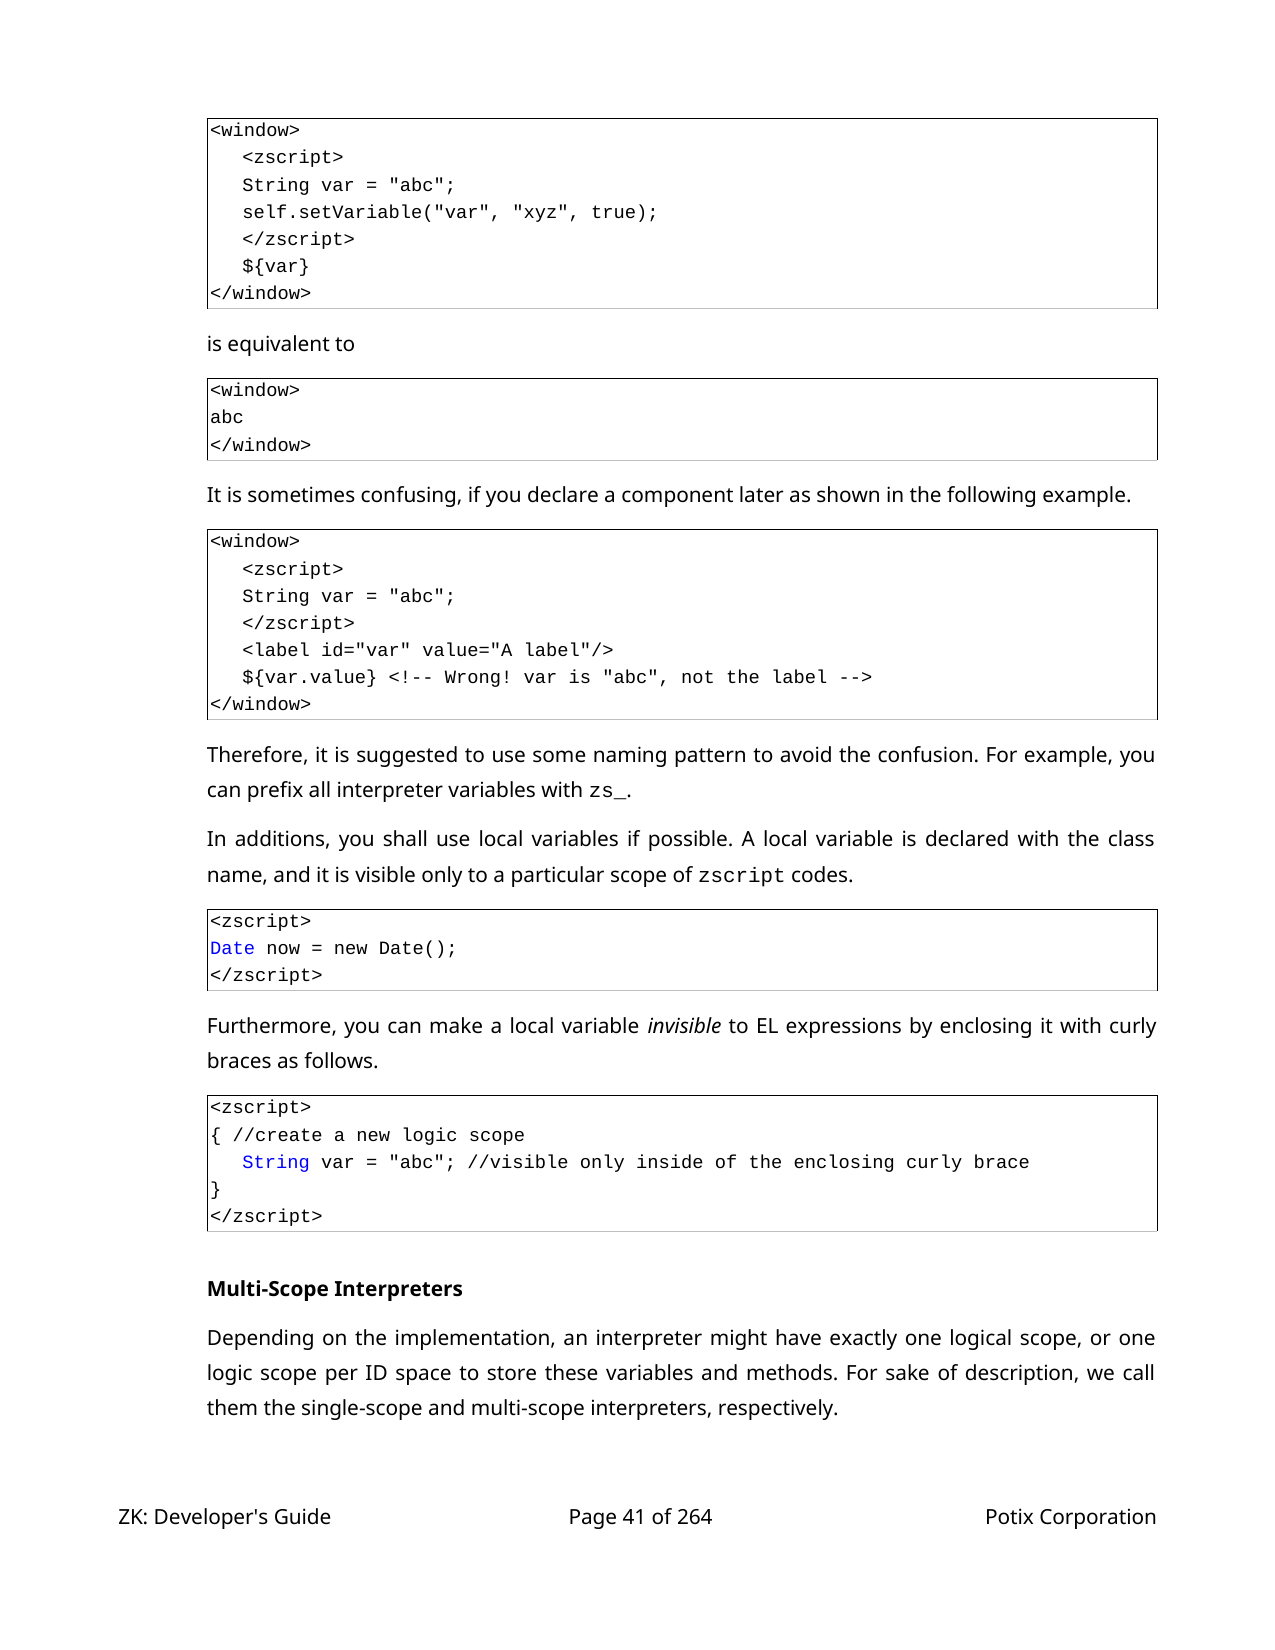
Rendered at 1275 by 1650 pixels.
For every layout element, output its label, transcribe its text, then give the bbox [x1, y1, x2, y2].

text { //create a new logic scope [208, 1122, 1157, 1147]
text abc [208, 405, 1157, 429]
text </zscript> [208, 963, 1157, 990]
text self.setVariable("var", "xyz", true); [208, 200, 1157, 224]
text <zscript> [208, 910, 1157, 933]
text Furthermore, you can make a local variable invisible to EL expressions by enclosing it with curly braces as follows. [207, 1011, 1157, 1075]
text ${var} [208, 254, 1157, 278]
text It is sometimes confusing, if you declare a component later as shown in the following example. [207, 480, 1157, 508]
text <zscript> [208, 145, 1157, 169]
text } [208, 1177, 1157, 1201]
text String var = "abc"; [208, 172, 1157, 197]
text Therefore, it is suggested to use some naming pattern to avoid the confusion. For example, you can prefix all interpreter variables with zs_. [207, 740, 1157, 804]
text Depending on the implementation, an interpreter might have exactly one logical scope, or one logic scope per ID space to store these variables and methods. For sake of description, we call them the single-scope and multi-scope interpreters, respectively. [207, 1323, 1157, 1421]
text <window> [208, 119, 1157, 142]
subtitle Multi-Scope Interpreters [207, 1274, 1157, 1302]
text In additions, you shall use local variables if possible. A local variable is declared with the class name, and it is visible only to a particular scope of zscript codes. [207, 824, 1157, 888]
text String var = "abc"; //visible only inside of the enclosing curly brace [208, 1150, 1157, 1174]
text Date now = new Date(); [208, 936, 1157, 960]
text <zscript> [208, 1096, 1157, 1119]
text </window> [208, 281, 1157, 308]
text </window> [208, 692, 1157, 719]
text </zscript> [208, 1204, 1157, 1231]
text is equivalent to [207, 329, 1157, 357]
text <zscript> [208, 556, 1157, 581]
text String var = "abc"; [208, 583, 1157, 608]
text </zscript> [208, 611, 1157, 635]
text ${var.value} <!-- Wrong! var is "abc", not the label --> [208, 665, 1157, 689]
text <window> [208, 379, 1157, 402]
text <window> [208, 530, 1157, 553]
text <label id="var" value="A label"/> [208, 638, 1157, 662]
text </window> [208, 432, 1157, 460]
text </zscript> [208, 227, 1157, 251]
